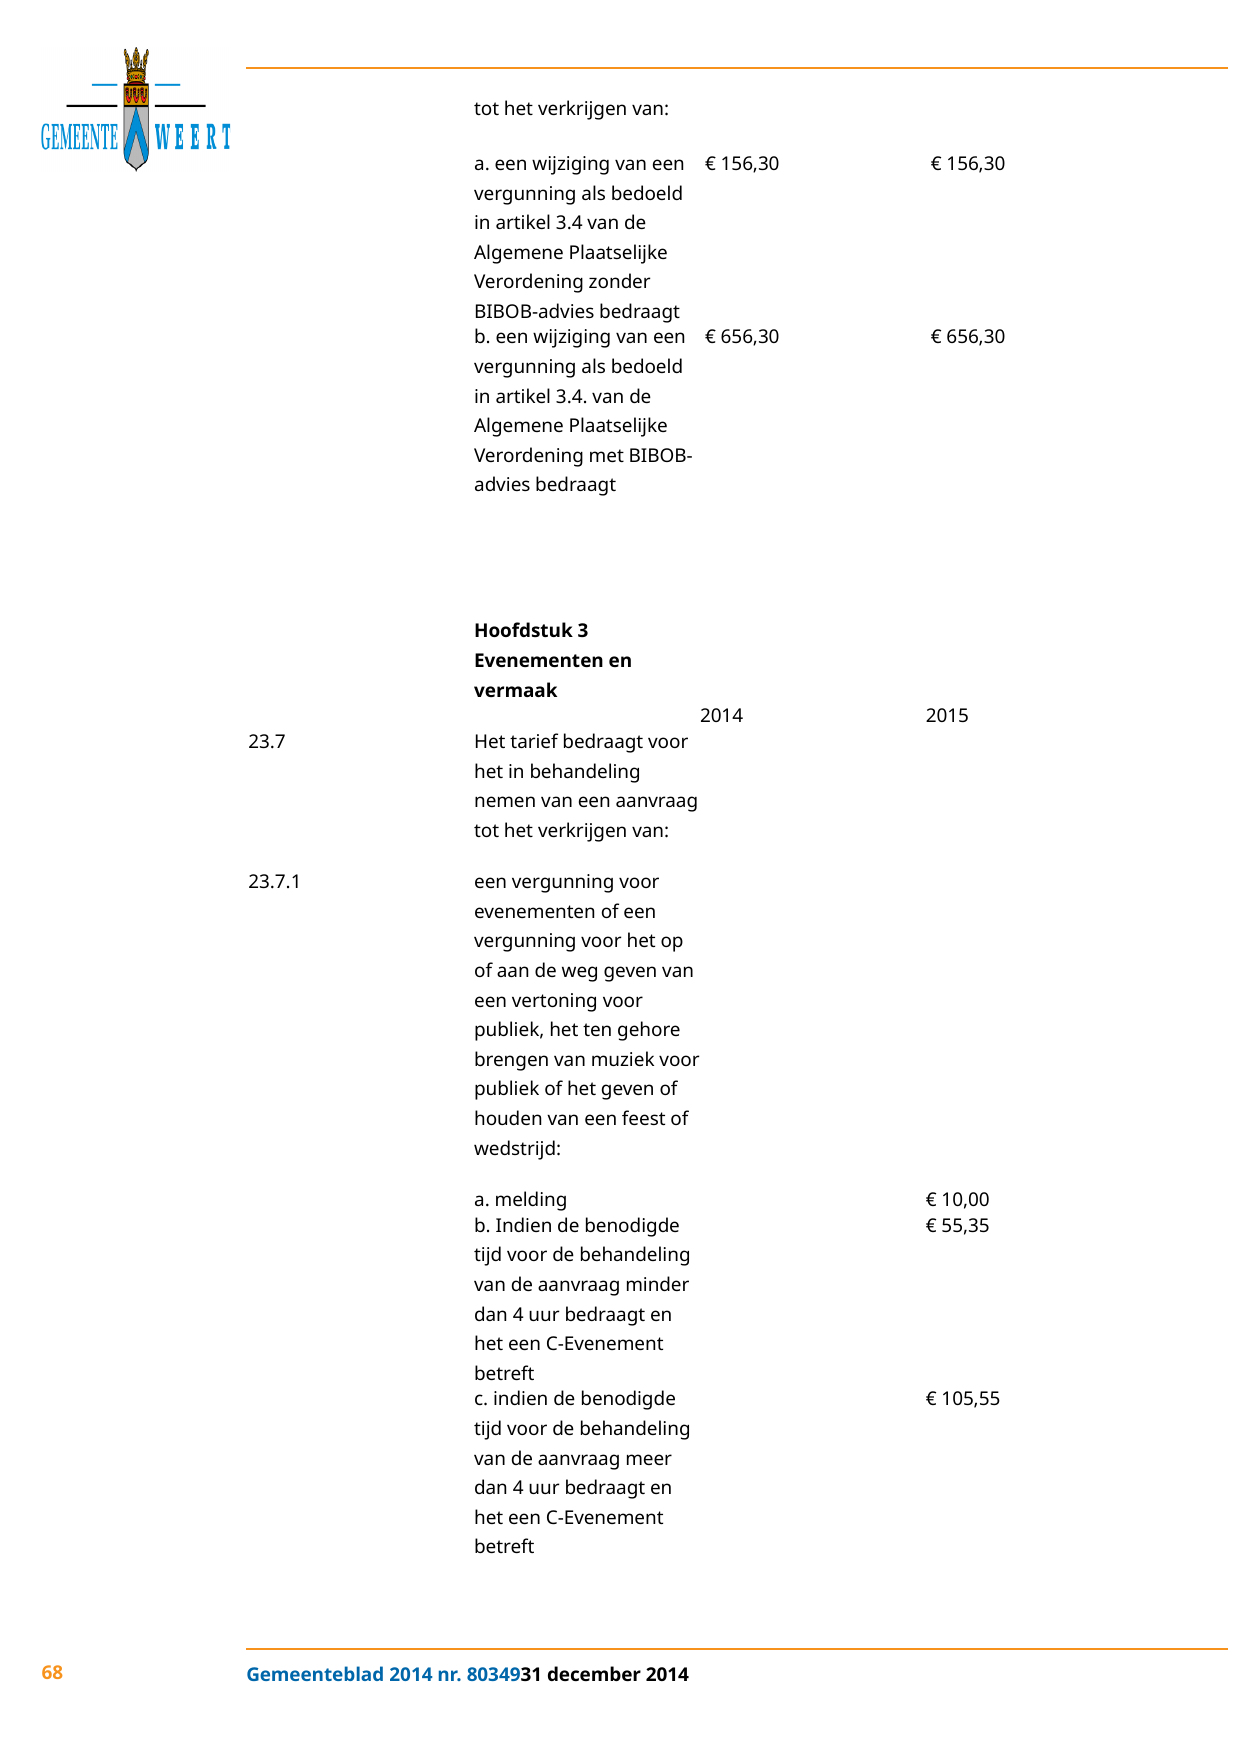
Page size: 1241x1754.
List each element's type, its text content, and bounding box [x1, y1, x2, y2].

table_cell [700, 1161, 926, 1186]
table_cell [700, 1186, 926, 1212]
table_cell [248, 324, 474, 497]
table_cell € 156,30 [700, 150, 926, 324]
table_cell 23.7 [248, 728, 474, 843]
table_cell [700, 95, 926, 150]
table_cell [926, 95, 1152, 150]
table_header [700, 618, 926, 703]
table_cell [926, 728, 1152, 843]
table_cell [248, 1186, 474, 1212]
table_cell [700, 869, 926, 1161]
table_cell 2014 [700, 703, 926, 728]
table_cell [474, 703, 700, 728]
table_cell [248, 1212, 474, 1386]
table_cell [248, 1161, 474, 1186]
table_cell [474, 1161, 700, 1186]
table_cell € 156,30 [926, 150, 1152, 324]
table_cell [248, 1386, 474, 1559]
table_cell [926, 869, 1152, 1161]
table_cell [700, 1386, 926, 1559]
table_cell [926, 843, 1152, 868]
table_cell [248, 703, 474, 728]
table_cell 2015 [926, 703, 1152, 728]
table_cell € 10,00 [926, 1186, 1152, 1212]
table_cell 23.7.1 [248, 869, 474, 1161]
table_cell b. Indien de benodigde tijd voor de behandeling van de aanvraag minder dan 4 uur bedraagt en het een C-Evenement betreft [474, 1212, 700, 1386]
table_cell een vergunning voor evenementen of een vergunning voor het op of aan de weg geven van een vertoning voor publiek, het ten gehore brengen van muziek voor publiek of het geven of houden van een feest of wedstrijd: [474, 869, 700, 1161]
table_cell [700, 843, 926, 868]
table_cell [700, 1212, 926, 1386]
table_cell c. indien de benodigde tijd voor de behandeling van de aanvraag meer dan 4 uur bedraagt en het een C-Evenement betreft [474, 1386, 700, 1559]
table_cell a. een wijziging van een vergunning als bedoeld in artikel 3.4 van de Algemene Plaatselijke Verordening zonder BIBOB-advies bedraagt [474, 150, 700, 324]
table_cell b. een wijziging van een vergunning als bedoeld in artikel 3.4. van de Algemene Plaatselijke Verordening met BIBOB-advies bedraagt [474, 324, 700, 497]
table_cell € 55,35 [926, 1212, 1152, 1386]
table_cell [248, 150, 474, 324]
table_cell € 656,30 [700, 324, 926, 497]
table_cell € 105,55 [926, 1386, 1152, 1559]
table_cell € 656,30 [926, 324, 1152, 497]
table_cell Het tarief bedraagt voor het in behandeling nemen van een aanvraag tot het verkrijgen van: [474, 728, 700, 843]
table_cell [248, 95, 474, 150]
table_cell [248, 843, 474, 868]
table_header Hoofdstuk 3 Evenementen en vermaak [474, 618, 700, 703]
table_header [926, 618, 1152, 703]
table_cell tot het verkrijgen van: [474, 95, 700, 150]
table_header [248, 618, 474, 703]
table_cell [474, 843, 700, 868]
picture [41, 47, 231, 172]
table_cell [926, 1161, 1152, 1186]
table_cell a. melding [474, 1186, 700, 1212]
table_cell [700, 728, 926, 843]
